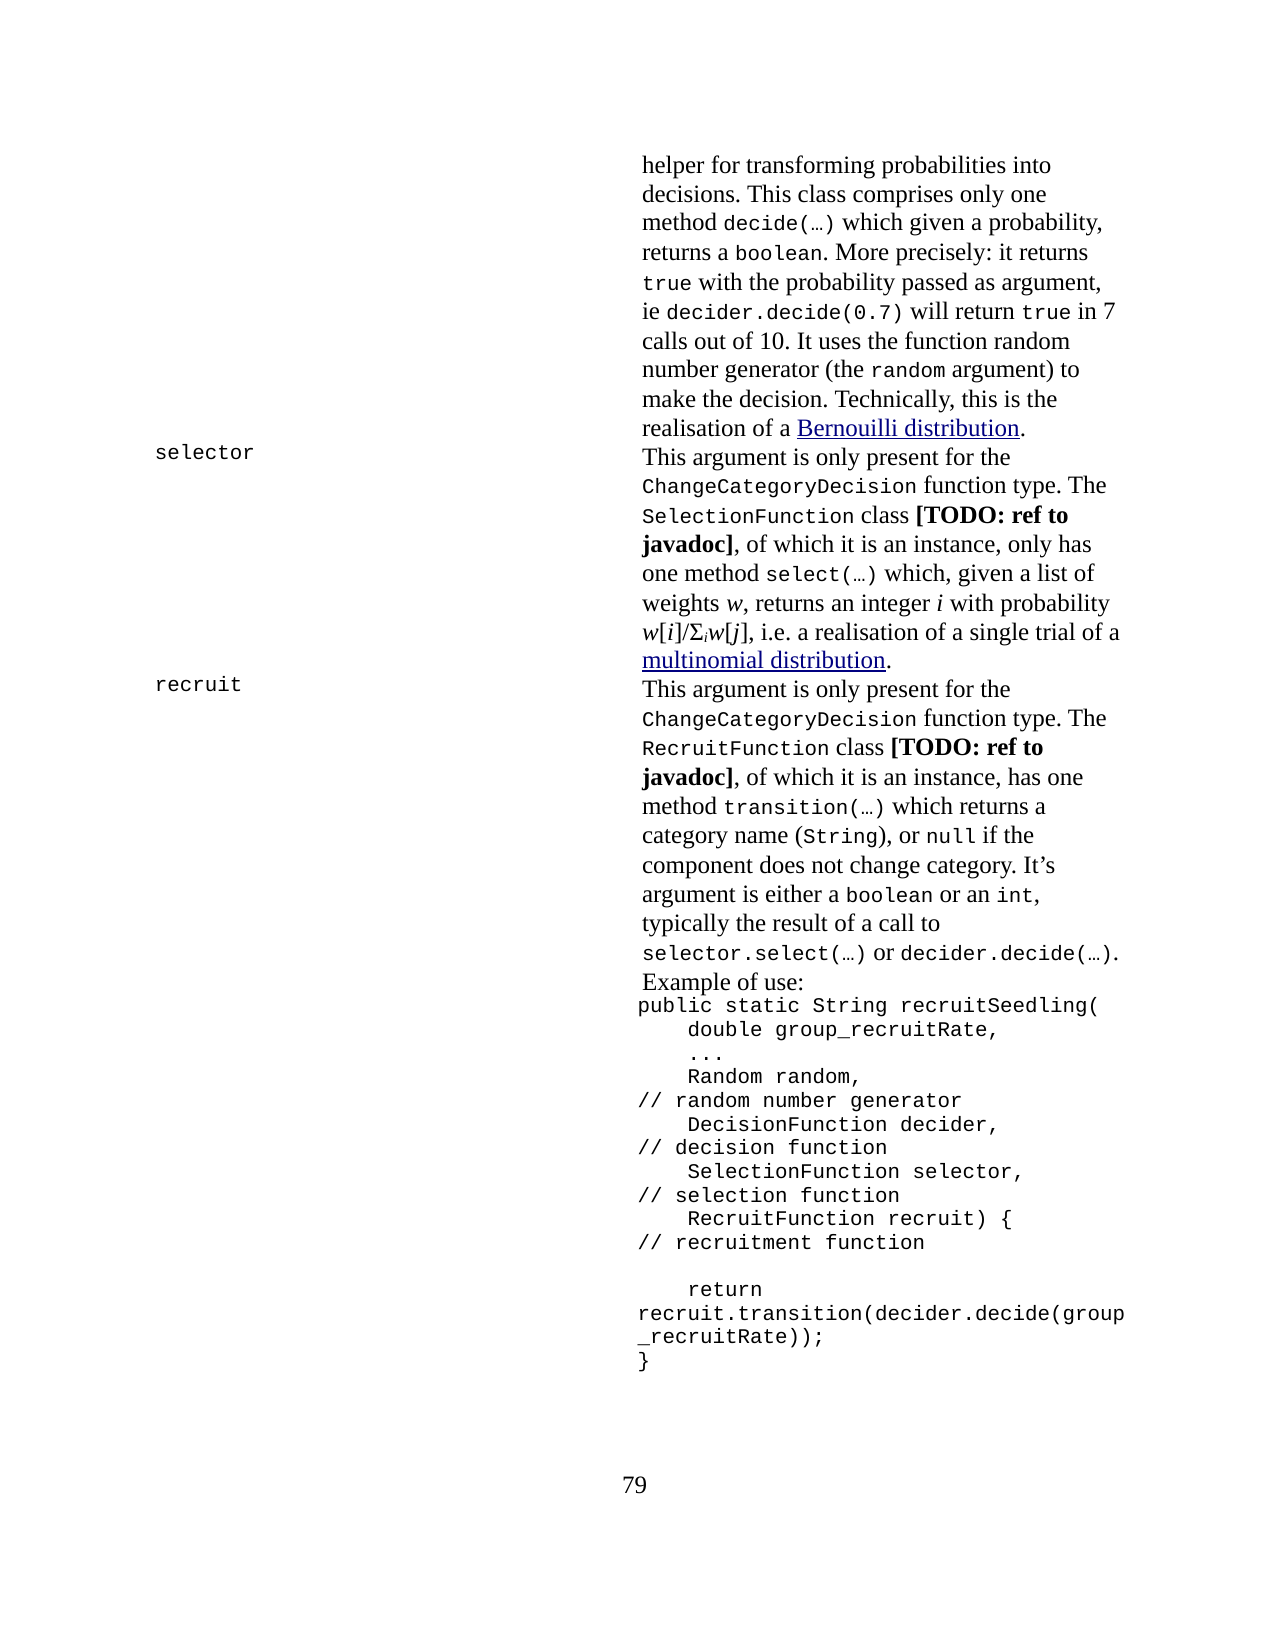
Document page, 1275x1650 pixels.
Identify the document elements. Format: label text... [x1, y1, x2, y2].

table_header helper for transforming probabilities into decisions. This class comprises only one method decide(…​) which given a probability, returns a boolean. More precisely: it returns true with the probability passed as argument, ie decider.decide(0.7) will return true in 7 calls out of 10. It uses the function random number generator (the random argument) to make the decision. Technically, this is the realisation of a Bernouilli distribution. [638, 150, 1125, 442]
table_cell selector [150, 442, 637, 674]
table_header [150, 150, 637, 442]
table_cell recruit [150, 674, 637, 1374]
table_cell This argument is only present for the ChangeCategoryDecision function type. The SelectionFunction class [TODO: ref to javadoc], of which it is an instance, only has one method select(…​) which, given a list of weights w, returns an integer i with probability w[i]/Σiw[j], i.e. a realisation of a single trial of a multinomial distribution. [638, 442, 1125, 674]
table_cell This argument is only present for the ChangeCategoryDecision function type. The RecruitFunction class [TODO: ref to javadoc], of which it is an instance, has one method transition(…​) which returns a category name (String), or null if the component does not change category. It’s argument is either a boolean or an int, typically the result of a call to selector.select(…​) or decider.decide(…​). Example of use: public static String recruitSeedling( double group_recruitRate, ... Random random, // random number generator DecisionFunction decider, // decision function SelectionFunction selector, // selection function RecruitFunction recruit) { // recruitment function return recruit.transition(decider.decide(group_recruitRate)); } [638, 674, 1125, 1374]
